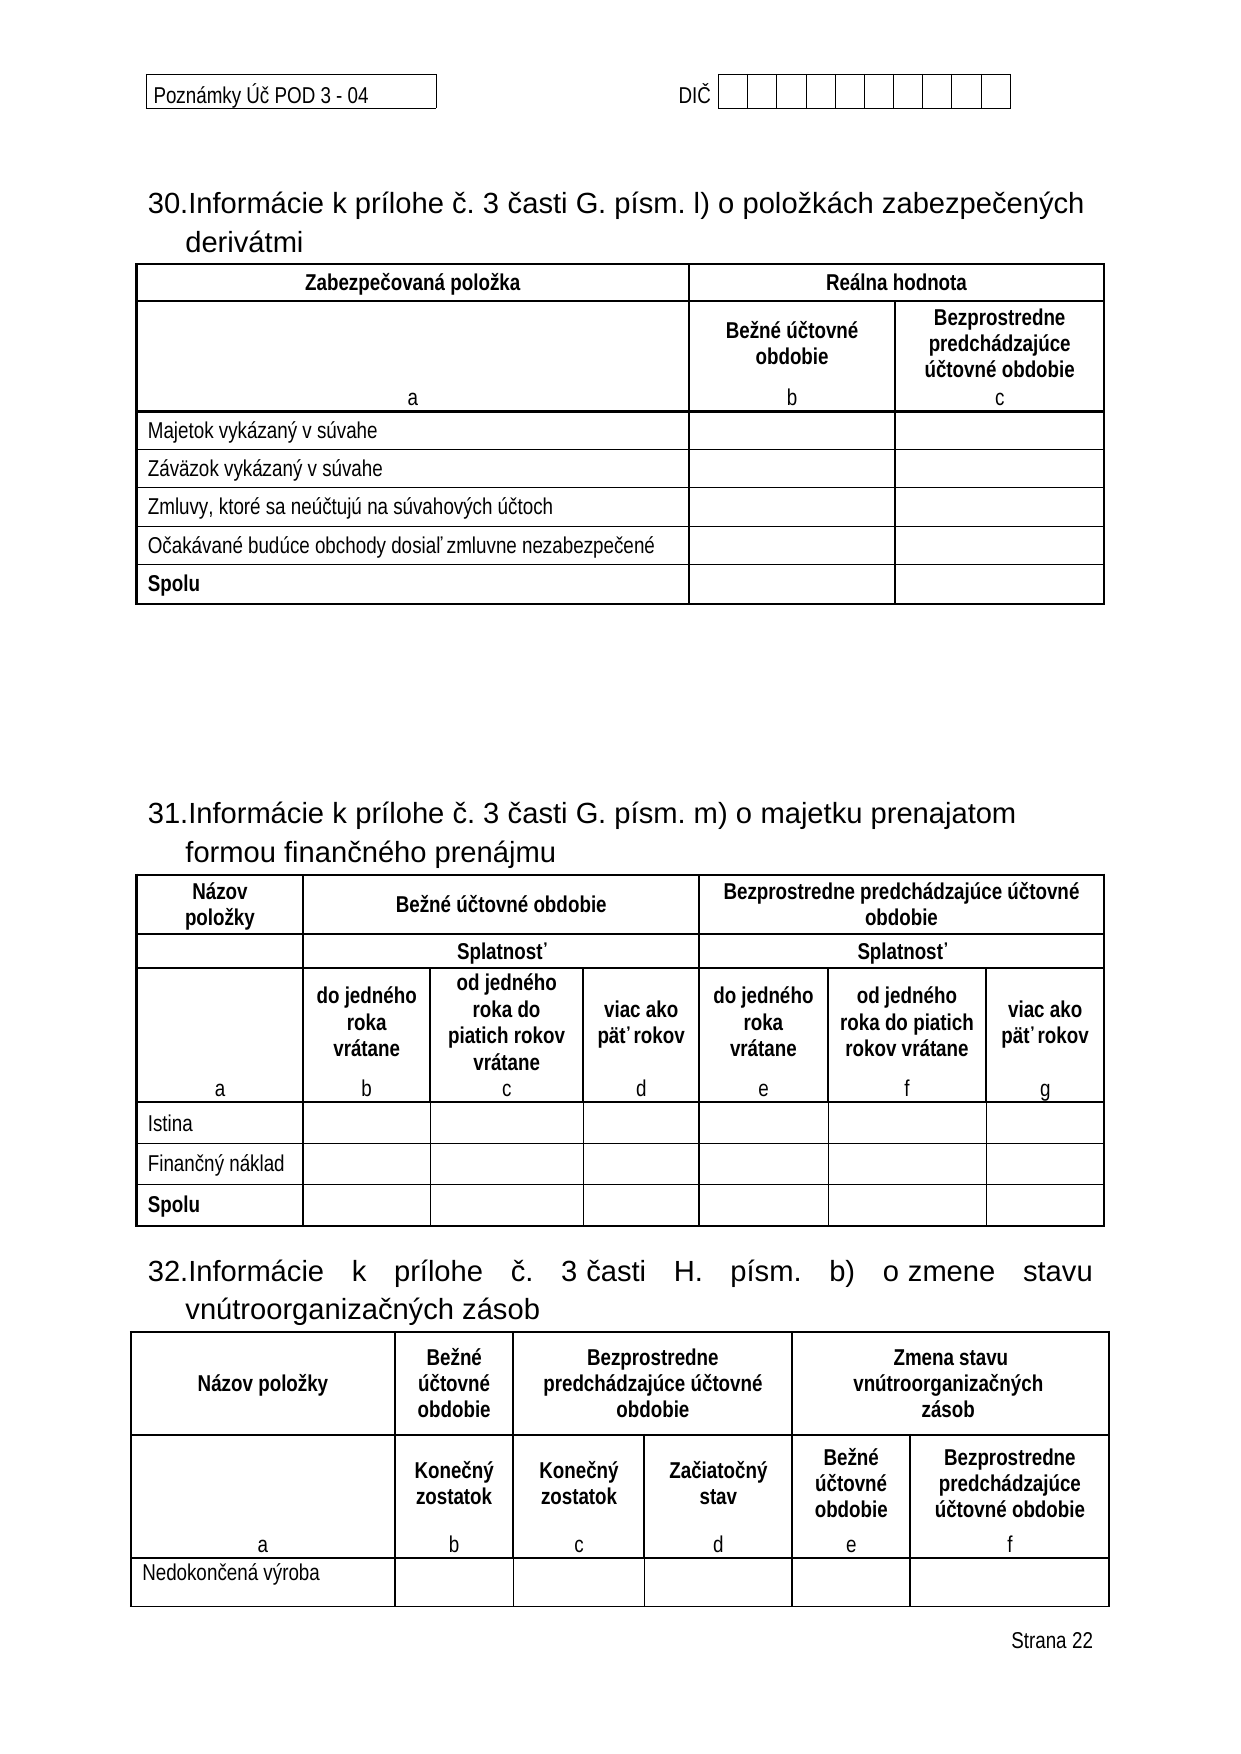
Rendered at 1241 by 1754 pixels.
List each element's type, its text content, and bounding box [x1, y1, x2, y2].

table_cell d [645, 1531, 791, 1557]
table_cell Konečný zostatok [396, 1436, 512, 1531]
table_header Zmena stavu vnútroorganizačných zásob [793, 1333, 1108, 1434]
table_cell [690, 488, 894, 526]
table_cell f [911, 1531, 1108, 1557]
table_cell d [584, 1075, 698, 1101]
table_cell c [896, 384, 1103, 410]
table_header Bežné účtovné obdobie [396, 1333, 512, 1434]
table_cell [896, 565, 1103, 603]
table_header Bezprostredne predchádzajúce účtovné obdobie [700, 876, 1103, 933]
table_cell [132, 1436, 394, 1531]
table_cell e [793, 1531, 909, 1557]
table_cell [304, 1144, 430, 1184]
table_cell [396, 1559, 513, 1606]
table_cell a [132, 1531, 394, 1557]
table_cell Začiatočný stav [645, 1436, 791, 1531]
table_cell [584, 1103, 698, 1142]
table_cell [690, 565, 894, 603]
table_header Reálna hodnota [690, 265, 1103, 300]
table_cell Istina [138, 1103, 302, 1142]
table_cell e [700, 1075, 827, 1101]
table_cell Splatnosť [304, 935, 698, 967]
table_cell Bežné účtovné obdobie [690, 302, 894, 384]
table_cell g [987, 1075, 1103, 1101]
table_cell [645, 1559, 791, 1606]
table_cell [138, 935, 302, 967]
table_cell [431, 1103, 583, 1142]
table_cell Záväzok vykázaný v súvahe [138, 450, 688, 487]
table_cell Spolu [138, 1185, 302, 1225]
table_cell b [396, 1531, 512, 1557]
table_cell [138, 302, 688, 384]
table_header Názov položky [132, 1333, 394, 1434]
table_cell Spolu [138, 565, 688, 603]
table_cell Majetok vykázaný v súvahe [138, 413, 688, 449]
table_cell f [829, 1075, 985, 1101]
table_cell [690, 450, 894, 487]
table_cell [829, 1144, 986, 1184]
table_header Bežné účtovné obdobie [304, 876, 698, 933]
table_cell Bezprostredne predchádzajúce účtovné obdobie [896, 302, 1103, 384]
table_header Bezprostredne predchádzajúce účtovné obdobie [514, 1333, 791, 1434]
table_cell Bežné účtovné obdobie [793, 1436, 909, 1531]
table_cell b [690, 384, 894, 410]
table_cell [987, 1185, 1103, 1225]
table_cell [690, 413, 894, 449]
table_cell viac ako päť rokov [987, 969, 1103, 1075]
table_cell [690, 527, 894, 564]
table_cell b [304, 1075, 429, 1101]
table_cell Očakávané budúce obchody dosiaľ zmluvne nezabezpečené [138, 527, 688, 564]
table_cell [896, 450, 1103, 487]
table_cell [700, 1144, 828, 1184]
table_cell [896, 413, 1103, 449]
table_cell [987, 1103, 1103, 1142]
table_cell a [138, 384, 688, 410]
table_cell [514, 1559, 644, 1606]
table_cell [829, 1103, 986, 1142]
table_cell Zmluvy, ktoré sa neúčtujú na súvahových účtoch [138, 488, 688, 526]
table_cell [138, 969, 302, 1075]
table_cell [304, 1185, 430, 1225]
table_cell [896, 527, 1103, 564]
table_cell [700, 1185, 828, 1225]
table_cell [304, 1103, 430, 1142]
table_cell [584, 1185, 698, 1225]
table_cell a [138, 1075, 302, 1101]
table_cell c [431, 1075, 582, 1101]
table_cell od jedného roka do piatich rokov vrátane [829, 969, 985, 1075]
table_cell [793, 1559, 909, 1606]
table_header Zabezpečovaná položka [138, 265, 688, 300]
table_cell Finančný náklad [138, 1144, 302, 1184]
table_cell [700, 1103, 828, 1142]
table_cell [829, 1185, 986, 1225]
table_cell Konečný zostatok [514, 1436, 643, 1531]
table_cell [584, 1144, 698, 1184]
table_cell do jedného roka vrátane [700, 969, 827, 1075]
table_header Názov položky [138, 876, 302, 933]
table_cell Bezprostredne predchádzajúce účtovné obdobie [911, 1436, 1108, 1531]
table_cell [431, 1185, 583, 1225]
table_cell [911, 1559, 1108, 1606]
table_cell [987, 1144, 1103, 1184]
table_cell [431, 1144, 583, 1184]
title Informácie k prílohe č. 3 časti H. písm. b) o zmene stavu vnútroorganizačných zásob [148, 1254, 1093, 1326]
title Informácie k prílohe č. 3 časti G. písm. l) o položkách zabezpečených derivátmi [148, 186, 1093, 258]
title Informácie k prílohe č. 3 časti G. písm. m) o majetku prenajatom formou finančného prenájmu [148, 796, 1093, 868]
table_cell viac ako päť rokov [584, 969, 698, 1075]
table_cell od jedného roka do piatich rokov vrátane [431, 969, 582, 1075]
table_cell Nedokončená výroba [132, 1559, 394, 1606]
table_cell Splatnosť [700, 935, 1103, 967]
table_cell [896, 488, 1103, 526]
table_cell do jedného roka vrátane [304, 969, 429, 1075]
table_cell c [514, 1531, 643, 1557]
